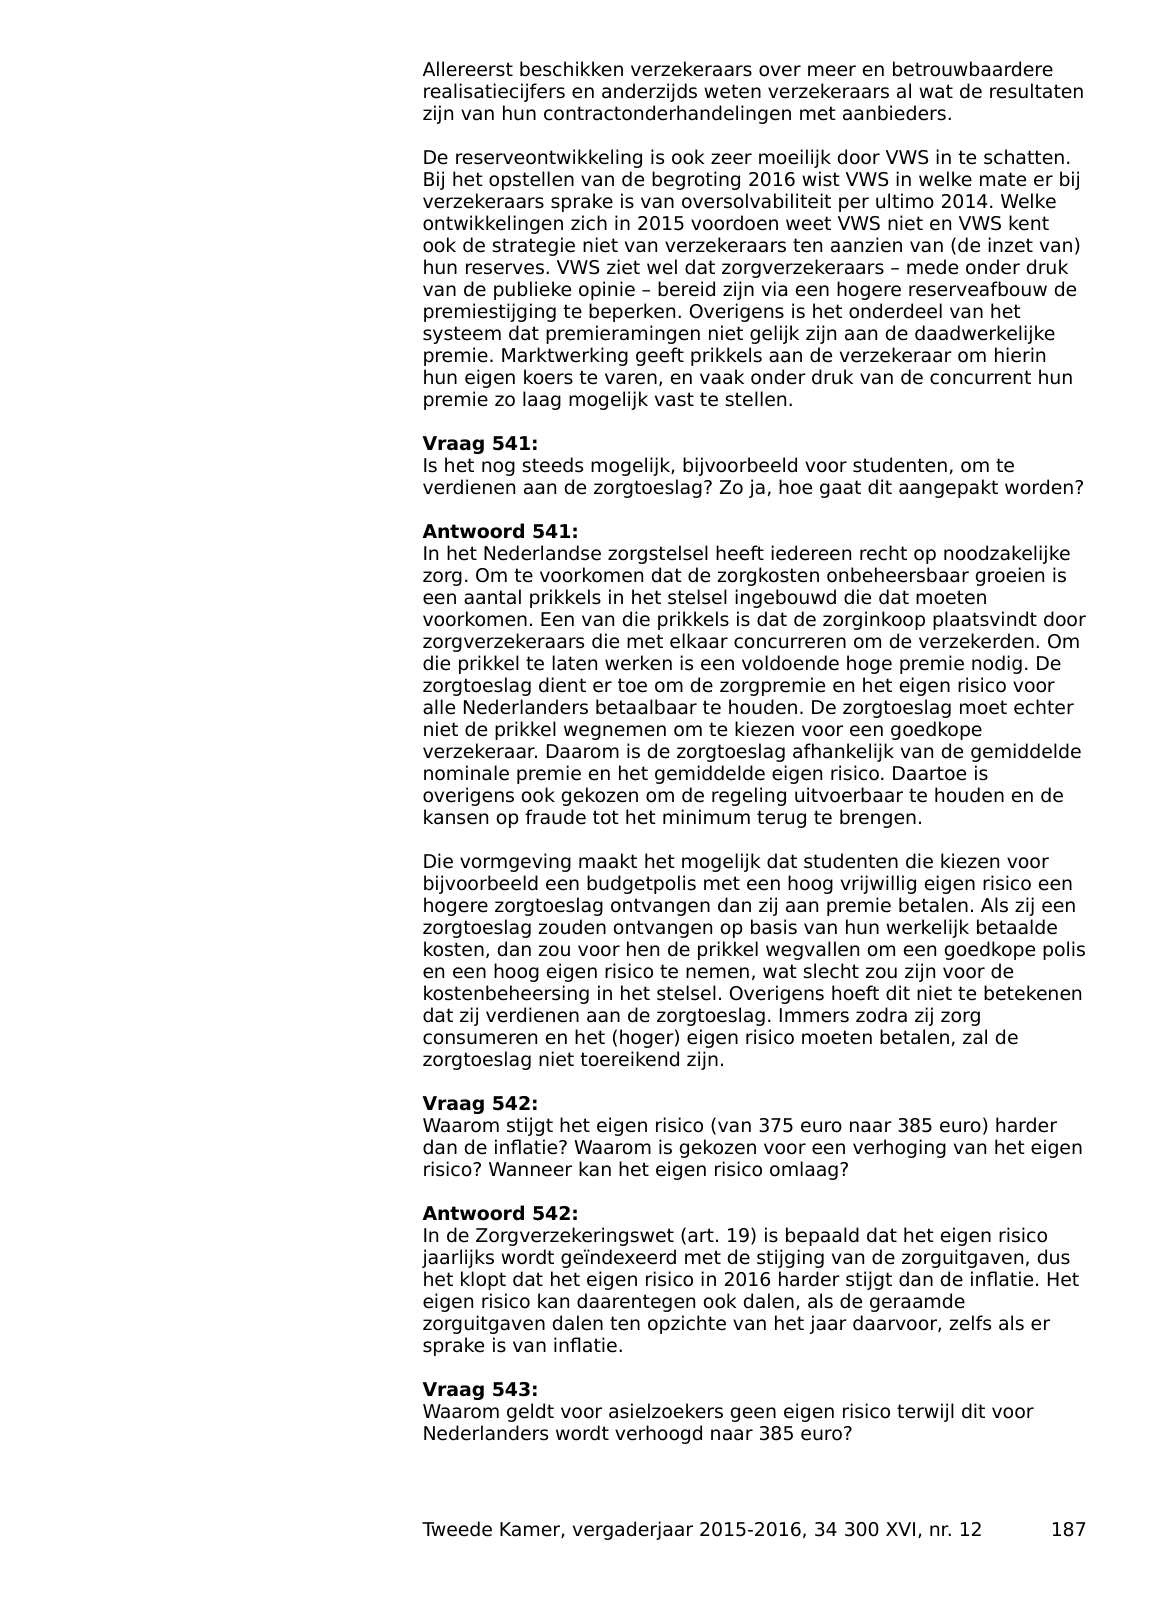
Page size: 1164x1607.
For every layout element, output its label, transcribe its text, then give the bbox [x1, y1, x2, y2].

text De reserveontwikkeling is ook zeer moeilijk door VWS in te schatten. Bij het opstellen van de begroting 2016 wist VWS in welke mate er bij verzekeraars sprake is van oversolvabiliteit per ultimo 2014. Welke ontwikkelingen zich in 2015 voordoen weet VWS niet en VWS kent ook de strategie niet van verzekeraars ten aanzien van (de inzet van) hun reserves. VWS ziet wel dat zorgverzekeraars – mede onder druk van de publieke opinie – bereid zijn via een hogere reserveafbouw de premiestijging te beperken. Overigens is het onderdeel van het systeem dat premieramingen niet gelijk zijn aan de daadwerkelijke premie. Marktwerking geeft prikkels aan de verzekeraar om hierin hun eigen koers te varen, en vaak onder druk van de concurrent hun premie zo laag mogelijk vast te stellen. [422, 147, 1087, 411]
text Vraag 542: [422, 1093, 1087, 1115]
text Vraag 541: [422, 433, 1087, 455]
text Waarom stijgt het eigen risico (van 375 euro naar 385 euro) harder dan de inflatie? Waarom is gekozen voor een verhoging van het eigen risico? Wanneer kan het eigen risico omlaag? [422, 1115, 1087, 1181]
text Antwoord 541: [422, 521, 1087, 543]
text In de Zorgverzekeringswet (art. 19) is bepaald dat het eigen risico jaarlijks wordt geïndexeerd met de stijging van de zorguitgaven, dus het klopt dat het eigen risico in 2016 harder stijgt dan de inflatie. Het eigen risico kan daarentegen ook dalen, als de geraamde zorguitgaven dalen ten opzichte van het jaar daarvoor, zelfs als er sprake is van inflatie. [422, 1225, 1087, 1357]
text Waarom geldt voor asielzoekers geen eigen risico terwijl dit voor Nederlanders wordt verhoogd naar 385 euro? [422, 1401, 1087, 1445]
text Vraag 543: [422, 1379, 1087, 1401]
text In het Nederlandse zorgstelsel heeft iedereen recht op noodzakelijke zorg. Om te voorkomen dat de zorgkosten onbeheersbaar groeien is een aantal prikkels in het stelsel ingebouwd die dat moeten voorkomen. Een van die prikkels is dat de zorginkoop plaatsvindt door zorgverzekeraars die met elkaar concurreren om de verzekerden. Om die prikkel te laten werken is een voldoende hoge premie nodig. De zorgtoeslag dient er toe om de zorgpremie en het eigen risico voor alle Nederlanders betaalbaar te houden. De zorgtoeslag moet echter niet de prikkel wegnemen om te kiezen voor een goedkope verzekeraar. Daarom is de zorgtoeslag afhankelijk van de gemiddelde nominale premie en het gemiddelde eigen risico. Daartoe is overigens ook gekozen om de regeling uitvoerbaar te houden en de kansen op fraude tot het minimum terug te brengen. [422, 543, 1087, 829]
text Allereerst beschikken verzekeraars over meer en betrouwbaardere realisatiecijfers en anderzijds weten verzekeraars al wat de resultaten zijn van hun contractonderhandelingen met aanbieders. [422, 59, 1087, 125]
text Die vormgeving maakt het mogelijk dat studenten die kiezen voor bijvoorbeeld een budgetpolis met een hoog vrijwillig eigen risico een hogere zorgtoeslag ontvangen dan zij aan premie betalen. Als zij een zorgtoeslag zouden ontvangen op basis van hun werkelijk betaalde kosten, dan zou voor hen de prikkel wegvallen om een goedkope polis en een hoog eigen risico te nemen, wat slecht zou zijn voor de kostenbeheersing in het stelsel. Overigens hoeft dit niet te betekenen dat zij verdienen aan de zorgtoeslag. Immers zodra zij zorg consumeren en het (hoger) eigen risico moeten betalen, zal de zorgtoeslag niet toereikend zijn. [422, 851, 1087, 1071]
text Antwoord 542: [422, 1203, 1087, 1225]
text Is het nog steeds mogelijk, bijvoorbeeld voor studenten, om te verdienen aan de zorgtoeslag? Zo ja, hoe gaat dit aangepakt worden? [422, 455, 1087, 499]
